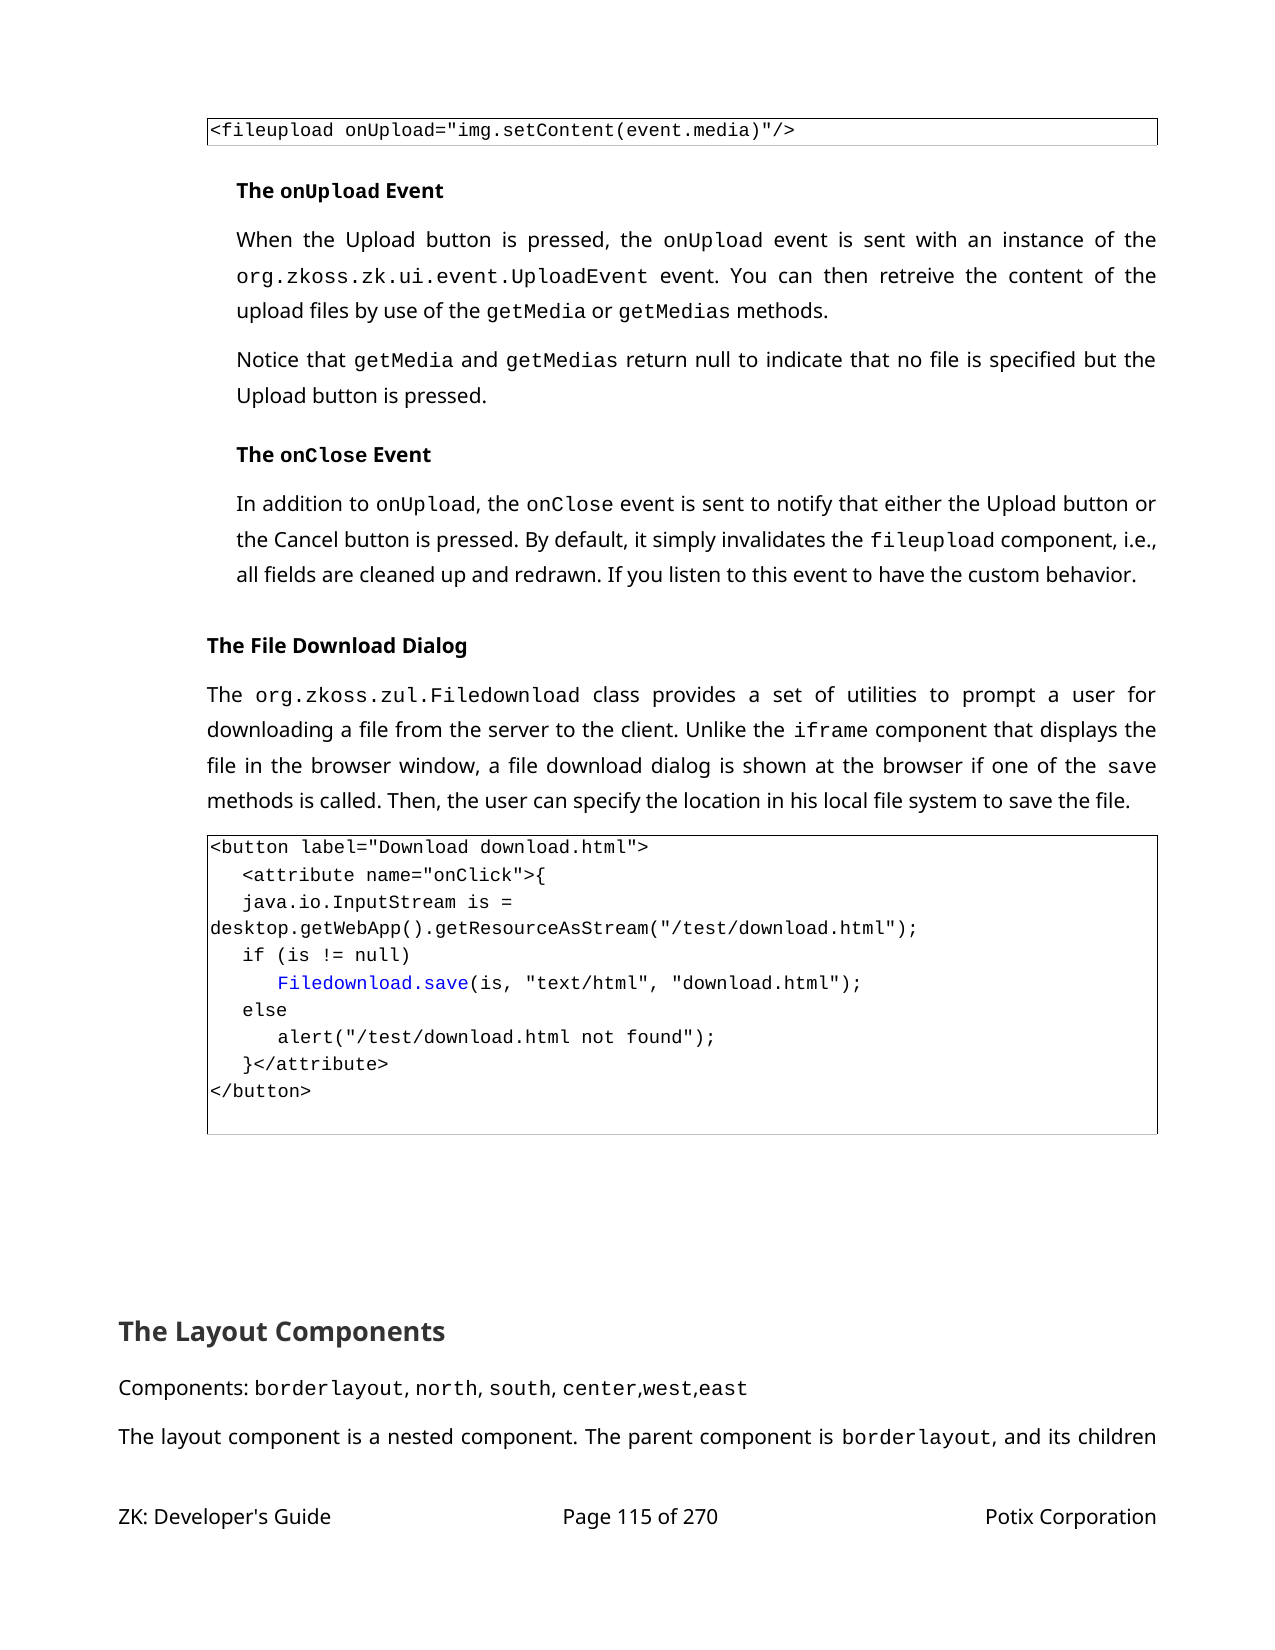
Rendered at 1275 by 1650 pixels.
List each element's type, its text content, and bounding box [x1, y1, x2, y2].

subtitle The onUpload Event [236, 176, 1157, 205]
text }</attribute> [208, 1052, 1157, 1076]
text The org.zkoss.zul.Filedownload class provides a set of utilities to prompt a user for downloading a file from the server to the client. Unlike the iframe component that displays the file in the browser window, a file download dialog is shown at the browser if one of the save methods is called. Then, the user can specify the location in his local file system to save the file. [207, 680, 1157, 814]
text </button> [208, 1079, 1157, 1103]
text <fileupload onUpload="img.setContent(event.media)"/> [208, 119, 1157, 145]
subtitle The onClose Event [236, 440, 1157, 468]
text Notice that getMedia and getMedias return null to indicate that no file is specified but the Upload button is pressed. [236, 346, 1157, 409]
subtitle The File Download Dialog [207, 631, 1157, 659]
text <button label="Download download.html"> [208, 836, 1157, 859]
text if (is != null) [208, 943, 1157, 968]
text In addition to onUpload, the onClose event is sent to notify that either the Upload button or the Cancel button is pressed. By default, it simply invalidates the fileupload component, i.e., all fields are cleaned up and redrawn. If you listen to this event to have the custom behavior. [236, 489, 1157, 588]
text The layout component is a nested component. The parent component is borderlayout, and its children [118, 1422, 1157, 1450]
text When the Upload button is pressed, the onUpload event is sent with an instance of the org.zkoss.zk.ui.event.UploadEvent event. You can then retreive the content of the upload files by use of the getMedia or getMedias methods. [236, 225, 1157, 325]
text java.io.InputStream is = desktop.getWebApp().getResourceAsStream("/test/download.html"); [208, 889, 1157, 940]
text Filedownload.save(is, "text/html", "download.html"); [208, 971, 1157, 995]
subtitle The Layout Components [118, 1312, 1157, 1349]
text else [208, 998, 1157, 1022]
text <attribute name="onClick">{ [208, 862, 1157, 887]
text Components: borderlayout, north, south, center,west,east [118, 1373, 1157, 1401]
text alert("/test/download.html not found"); [208, 1025, 1157, 1049]
